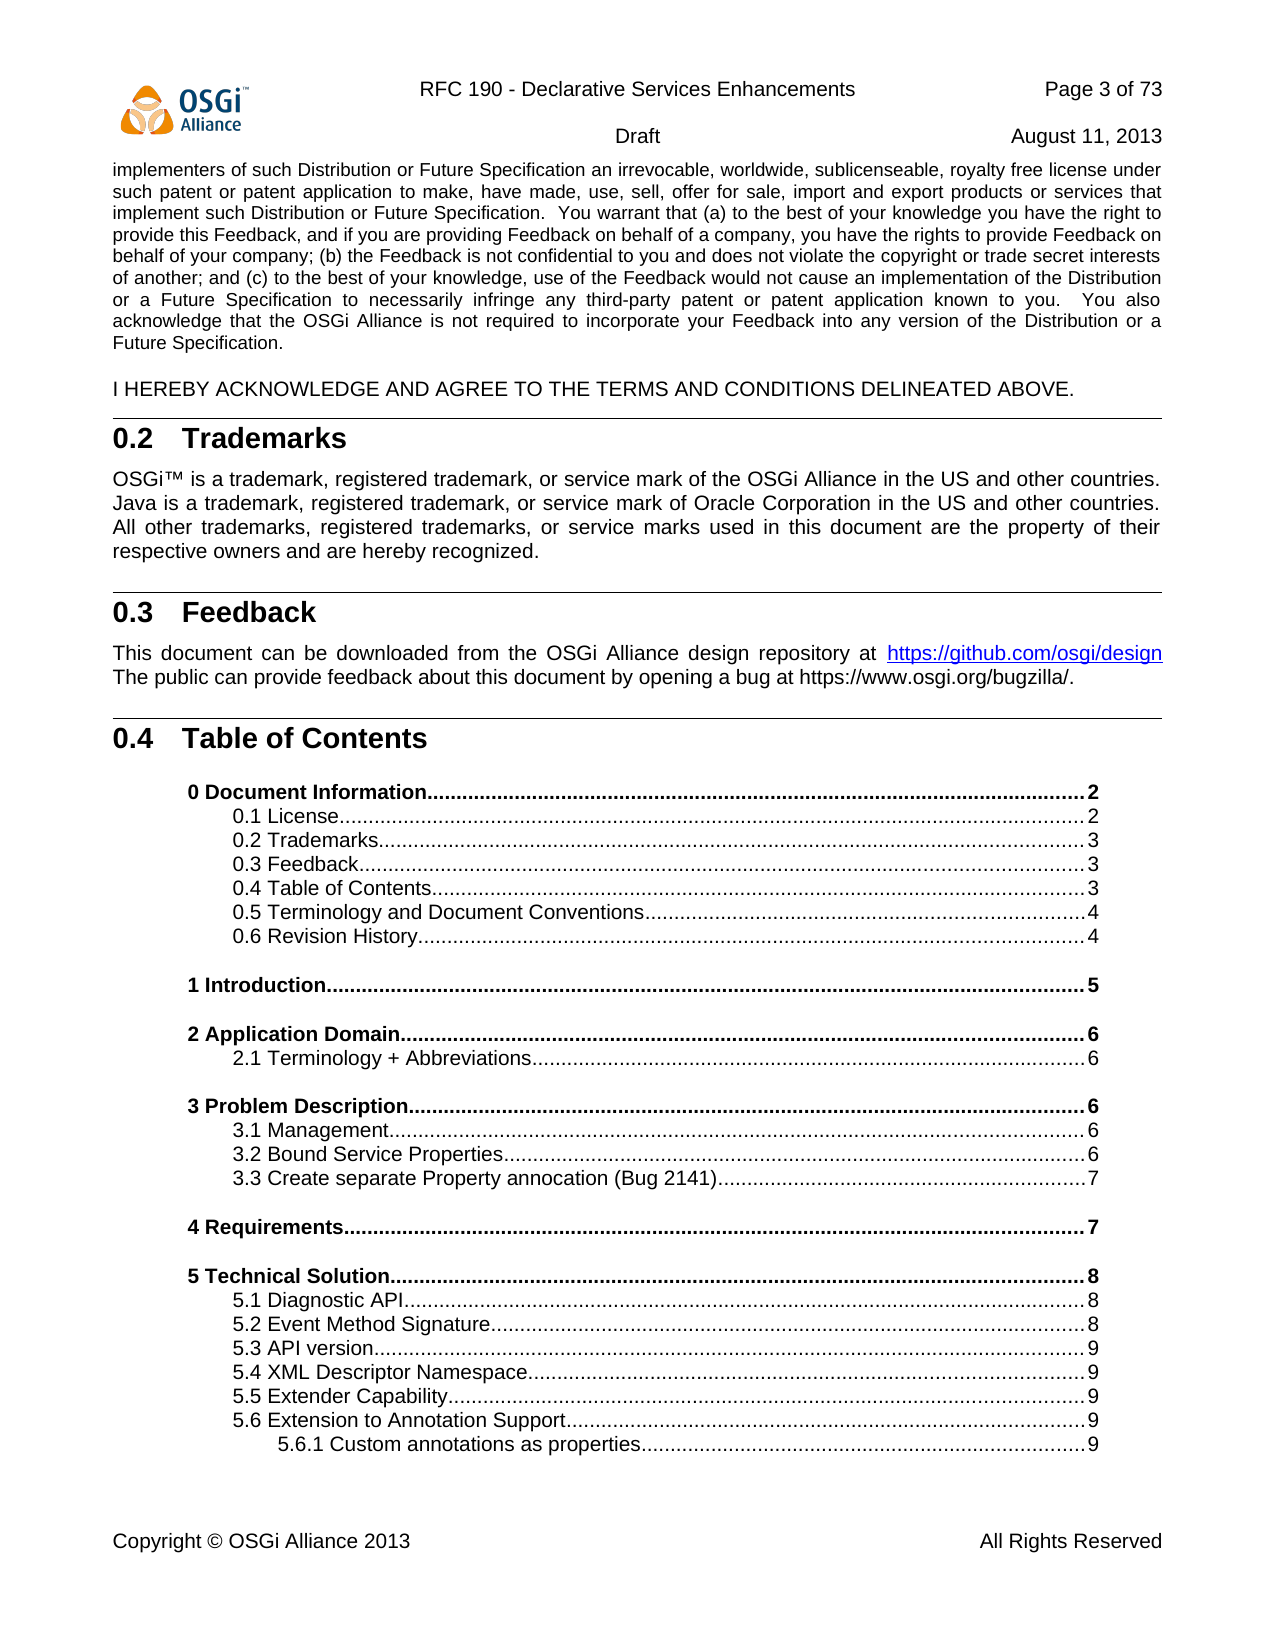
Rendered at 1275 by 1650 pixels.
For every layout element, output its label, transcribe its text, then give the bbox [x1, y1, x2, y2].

text 5.4 XML Descriptor Namespace 9 [232, 1360, 1162, 1384]
text 5.2 Event Method Signature 8 [232, 1312, 1162, 1336]
text I HEREBY ACKNOWLEDGE AND AGREE TO THE TERMS AND CONDITIONS DELINEATED ABOVE. [112, 377, 1162, 401]
text 3.3 Create separate Property annocation (Bug 2141) 7 [232, 1166, 1162, 1190]
text 1 Introduction 5 [187, 972, 1162, 996]
text 5.6 Extension to Annotation Support 9 [232, 1408, 1162, 1432]
text 0.1 License 2 [232, 804, 1162, 828]
text 3.1 Management 6 [232, 1118, 1162, 1142]
text 3.2 Bound Service Properties 6 [232, 1142, 1162, 1166]
text 5.6.1 Custom annotations as properties 9 [277, 1432, 1162, 1456]
text 0.6 Revision History 4 [232, 923, 1162, 947]
text 5 Technical Solution 8 [187, 1264, 1162, 1288]
text 0.3 Feedback 3 [232, 852, 1162, 876]
text 2.1 Terminology + Abbreviations 6 [232, 1045, 1162, 1069]
subtitle Trademarks [112, 419, 1162, 454]
subtitle Feedback [112, 593, 1162, 628]
text 4 Requirements 7 [187, 1215, 1162, 1239]
text 0.2 Trademarks 3 [232, 828, 1162, 852]
text 0 Document Information 2 [187, 780, 1162, 804]
text This document can be downloaded from the OSGi Alliance design repository at https://github.com/osgi/design The public can provide feedback about this document by opening a bug at https://www.osgi.org/bugzilla/. [112, 641, 1162, 689]
text 5.3 API version 9 [232, 1336, 1162, 1360]
text 0.4 Table of Contents 3 [232, 876, 1162, 899]
text OSGi™ is a trademark, registered trademark, or service mark of the OSGi Alliance in the US and other countries. Java is a trademark, registered trademark, or service mark of Oracle Corporation in the US and other countries. All other trademarks, registered trademarks, or service marks used in this document are the property of their respective owners and are hereby recognized. [112, 467, 1162, 563]
text implementers of such Distribution or Future Specification an irrevocable, worldwide, sublicenseable, royalty free license under such patent or patent application to make, have made, use, sell, offer for sale, import and export products or services that implement such Distribution or Future Specification. You warrant that (a) to the best of your knowledge you have the right to provide this Feedback, and if you are providing Feedback on behalf of a company, you have the rights to provide Feedback on behalf of your company; (b) the Feedback is not confidential to you and does not violate the copyright or trade secret interests of another; and (c) to the best of your knowledge, use of the Feedback would not cause an implementation of the Distribution or a Future Specification to necessarily infringe any third-party patent or patent application known to you. You also acknowledge that the OSGi Alliance is not required to incorporate your Feedback into any version of the Distribution or a Future Specification. [112, 159, 1162, 353]
text 2 Application Domain 6 [187, 1021, 1162, 1045]
subtitle Table of Contents [112, 719, 1162, 755]
text 0.5 Terminology and Document Conventions 4 [232, 899, 1162, 923]
text 3 Problem Description 6 [187, 1094, 1162, 1118]
text 5.1 Diagnostic API 8 [232, 1288, 1162, 1312]
text 5.5 Extender Capability 9 [232, 1384, 1162, 1408]
picture [113, 78, 257, 142]
